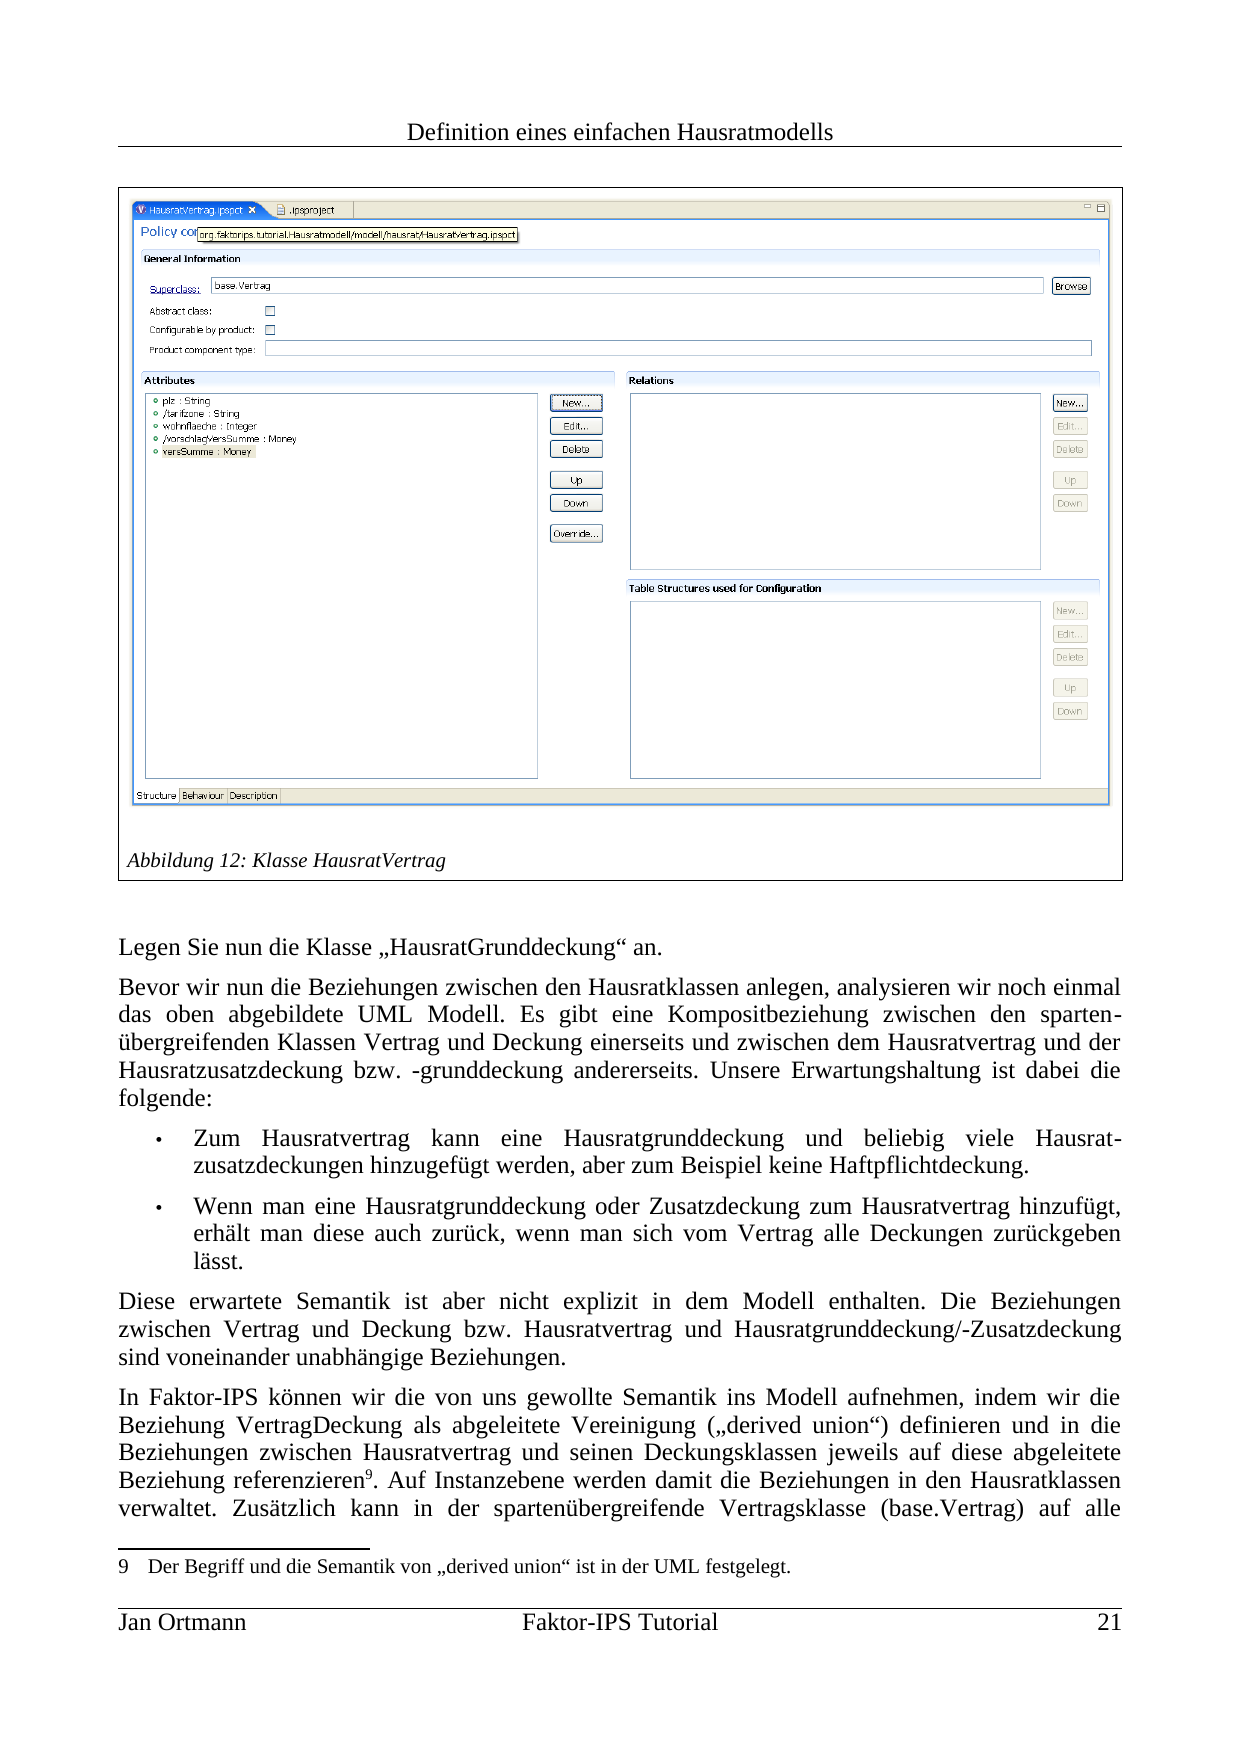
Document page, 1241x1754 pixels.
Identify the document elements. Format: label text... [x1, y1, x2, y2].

picture [127, 196, 1113, 809]
text Abbildung 12: Klasse HausratVertrag [127, 848, 1113, 872]
list Zum Hausratvertrag kann eine Hausratgrunddeckung und beliebig viele Hausrat­zusatzdeckungen hinzugefügt werden, aber zum Beispiel keine Haftpflichtdeckung. [156, 1124, 1122, 1179]
text In Faktor-IPS können wir die von uns gewollte Semantik ins Modell aufnehmen, indem wir die Beziehung Vertrag­Deckung als abgeleitete Vereinigung („derived union“) definieren und in die Beziehungen zwischen Hausratvertrag und seinen Deckungsklassen jeweils auf diese abgeleitete Beziehung referenzieren. Auf Instanzebene werden damit die Beziehungen in den Hausratklassen verwaltet. Zusätzlich kann in der spartenübergreifende Vertragsklasse (base.Vertrag) auf alle [118, 1383, 1122, 1522]
text Legen Sie nun die Klasse „HausratGrunddeckung“ an. [118, 933, 1122, 960]
text Der Begriff und die Semantik von „derived union“ ist in der UML festgelegt. [118, 1555, 1122, 1578]
text Diese erwartete Semantik ist aber nicht explizit in dem Modell enthalten. Die Beziehungen zwischen Vertrag und Deckung bzw. Hausratvertrag und Hausratgrunddeckung/-Zusatzdeckung sind voneinander unabhängige Beziehungen. [118, 1287, 1122, 1371]
list Wenn man eine Hausratgrunddeckung oder Zusatzdeckung zum Hausratvertrag hinzufügt, erhält man diese auch zurück, wenn man sich vom Vertrag alle Deckungen zurückgeben lässt. [156, 1192, 1122, 1275]
text Bevor wir nun die Beziehungen zwischen den Hausratklassen anlegen, analysieren wir noch einmal das oben abgebildete UML Modell. Es gibt eine Kompositbeziehung zwischen den sparten­übergreifenden Klassen Vertrag und Deckung einerseits und zwischen dem Hausratvertrag und der Hausratzusatzdeckung bzw. -grunddeckung andererseits. Unsere Erwartungshaltung ist dabei die folgende: [118, 973, 1122, 1111]
